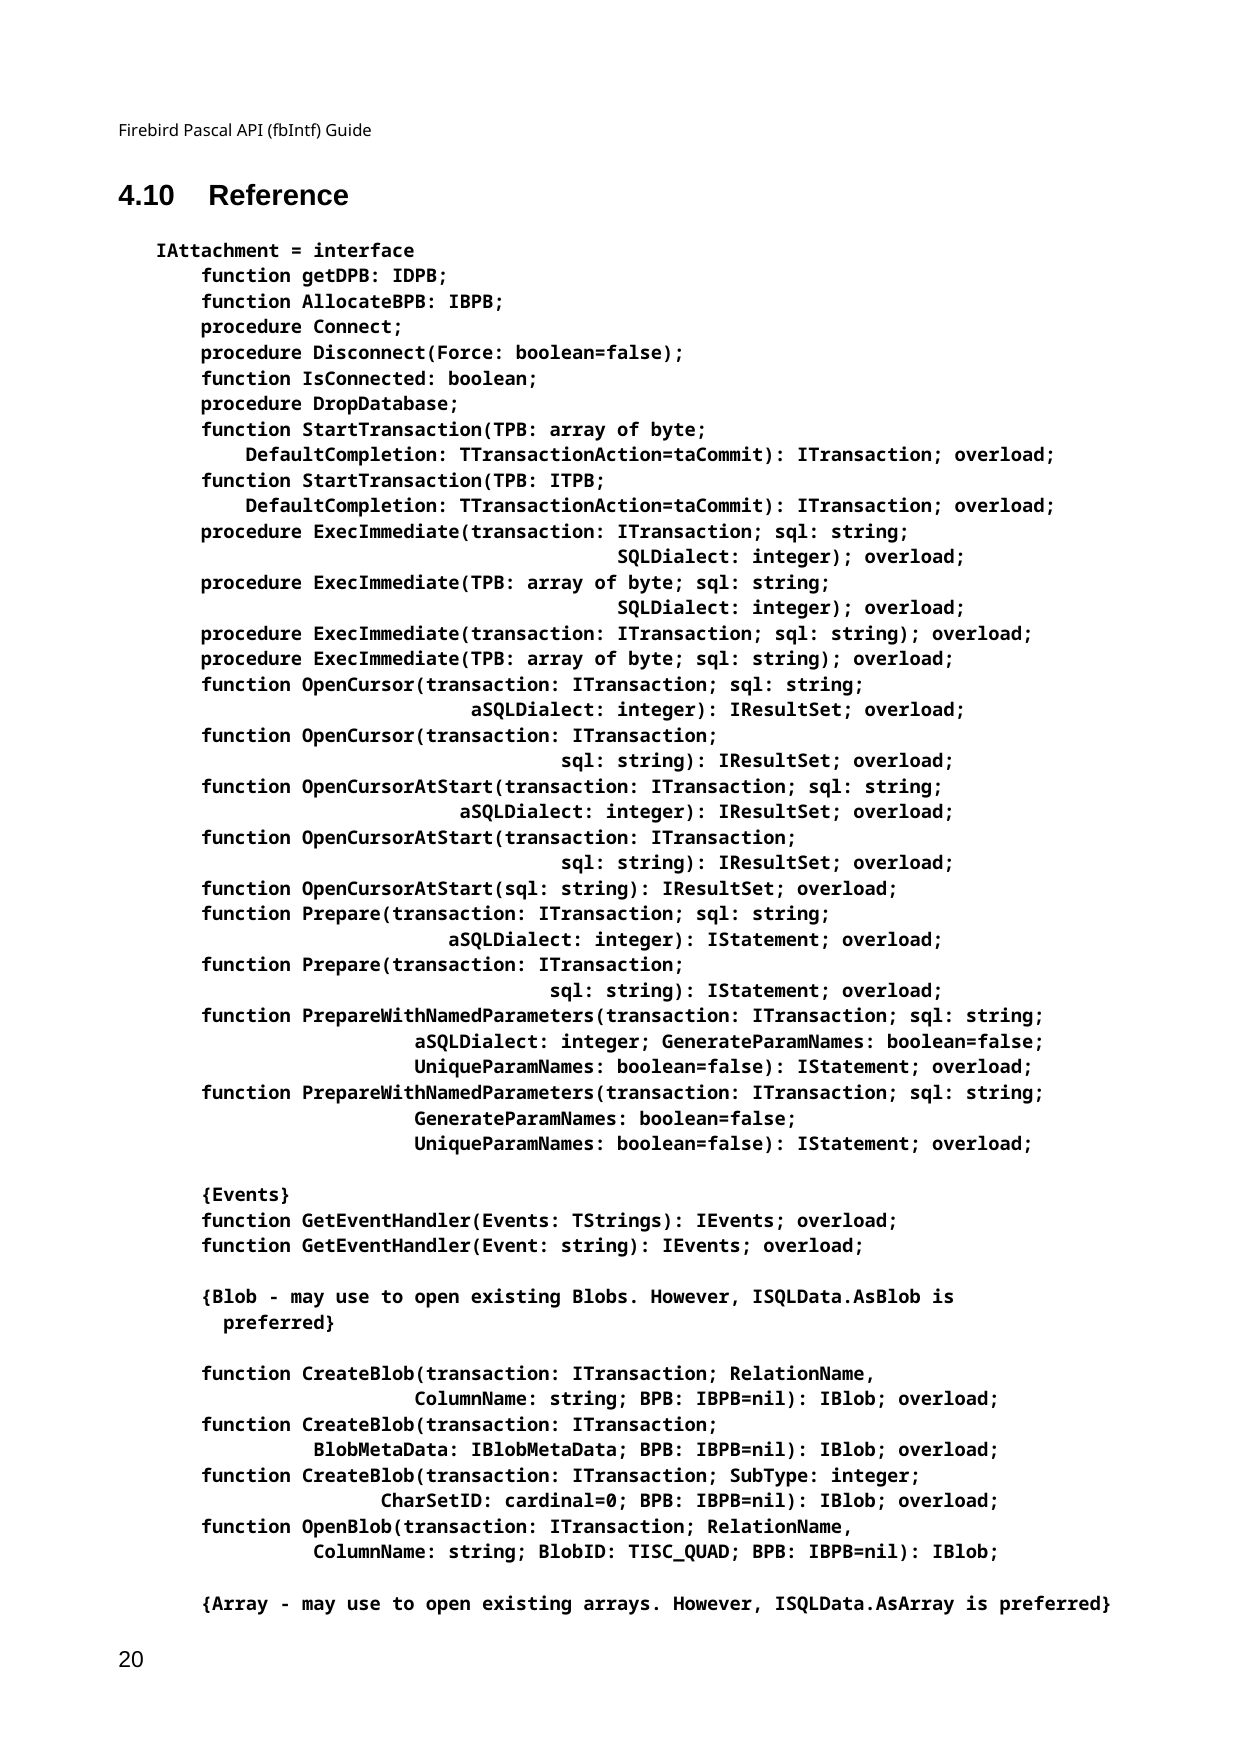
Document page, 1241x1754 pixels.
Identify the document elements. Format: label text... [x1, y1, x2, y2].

text function OpenCursorAtStart(sql: string): IResultSet; overload; [156, 875, 1122, 901]
text function OpenCursor(transaction: ITransaction; [156, 722, 1122, 748]
text function OpenBlob(transaction: ITransaction; RelationName, [156, 1513, 1122, 1539]
text function StartTransaction(TPB: ITPB; [156, 467, 1122, 492]
text function Prepare(transaction: ITransaction; [156, 952, 1122, 977]
text function PrepareWithNamedParameters(transaction: ITransaction; sql: string; [156, 1079, 1122, 1105]
text function OpenCursorAtStart(transaction: ITransaction; sql: string; [156, 773, 1122, 799]
text function AllocateBPB: IBPB; [156, 288, 1122, 314]
text aSQLDialect: integer): IResultSet; overload; [156, 799, 1122, 824]
text BlobMetaData: IBlobMetaData; BPB: IBPB=nil): IBlob; overload; [156, 1437, 1122, 1462]
text {Events} [156, 1181, 1122, 1207]
text function Prepare(transaction: ITransaction; sql: string; [156, 901, 1122, 926]
text function OpenCursorAtStart(transaction: ITransaction; [156, 824, 1122, 850]
text function StartTransaction(TPB: array of byte; [156, 416, 1122, 441]
text ColumnName: string; BPB: IBPB=nil): IBlob; overload; [156, 1386, 1122, 1411]
text SQLDialect: integer); overload; [156, 594, 1122, 620]
text procedure Disconnect(Force: boolean=false); [156, 339, 1122, 365]
text DefaultCompletion: TTransactionAction=taCommit): ITransaction; overload; [156, 441, 1122, 467]
text preferred} [156, 1309, 1122, 1334]
text aSQLDialect: integer): IResultSet; overload; [156, 697, 1122, 722]
text GenerateParamNames: boolean=false; [156, 1105, 1122, 1130]
text procedure DropDatabase; [156, 390, 1122, 416]
text UniqueParamNames: boolean=false): IStatement; overload; [156, 1054, 1122, 1079]
text function CreateBlob(transaction: ITransaction; RelationName, [156, 1360, 1122, 1386]
text function IsConnected: boolean; [156, 365, 1122, 390]
text aSQLDialect: integer; GenerateParamNames: boolean=false; [156, 1028, 1122, 1054]
text procedure ExecImmediate(TPB: array of byte; sql: string); overload; [156, 646, 1122, 671]
text function GetEventHandler(Events: TStrings): IEvents; overload; [156, 1207, 1122, 1232]
text procedure ExecImmediate(transaction: ITransaction; sql: string); overload; [156, 620, 1122, 646]
text procedure ExecImmediate(TPB: array of byte; sql: string; [156, 569, 1122, 594]
text CharSetID: cardinal=0; BPB: IBPB=nil): IBlob; overload; [156, 1488, 1122, 1513]
text function PrepareWithNamedParameters(transaction: ITransaction; sql: string; [156, 1003, 1122, 1028]
text {Array - may use to open existing arrays. However, ISQLData.AsArray is preferred} [156, 1590, 1122, 1615]
text ColumnName: string; BlobID: TISC_QUAD; BPB: IBPB=nil): IBlob; [156, 1539, 1122, 1564]
text DefaultCompletion: TTransactionAction=taCommit): ITransaction; overload; [156, 492, 1122, 518]
text SQLDialect: integer); overload; [156, 543, 1122, 569]
text sql: string): IResultSet; overload; [156, 748, 1122, 773]
text {Blob - may use to open existing Blobs. However, ISQLData.AsBlob is [156, 1283, 1122, 1309]
text function getDPB: IDPB; [156, 263, 1122, 288]
text sql: string): IStatement; overload; [156, 977, 1122, 1003]
text IAttachment = interface [156, 237, 1122, 263]
text sql: string): IResultSet; overload; [156, 850, 1122, 875]
text aSQLDialect: integer): IStatement; overload; [156, 926, 1122, 952]
text function CreateBlob(transaction: ITransaction; [156, 1411, 1122, 1437]
subtitle Reference [118, 178, 1122, 212]
text function GetEventHandler(Event: string): IEvents; overload; [156, 1232, 1122, 1258]
text function CreateBlob(transaction: ITransaction; SubType: integer; [156, 1462, 1122, 1488]
text UniqueParamNames: boolean=false): IStatement; overload; [156, 1130, 1122, 1156]
text function OpenCursor(transaction: ITransaction; sql: string; [156, 671, 1122, 697]
text procedure Connect; [156, 314, 1122, 339]
text procedure ExecImmediate(transaction: ITransaction; sql: string; [156, 518, 1122, 543]
